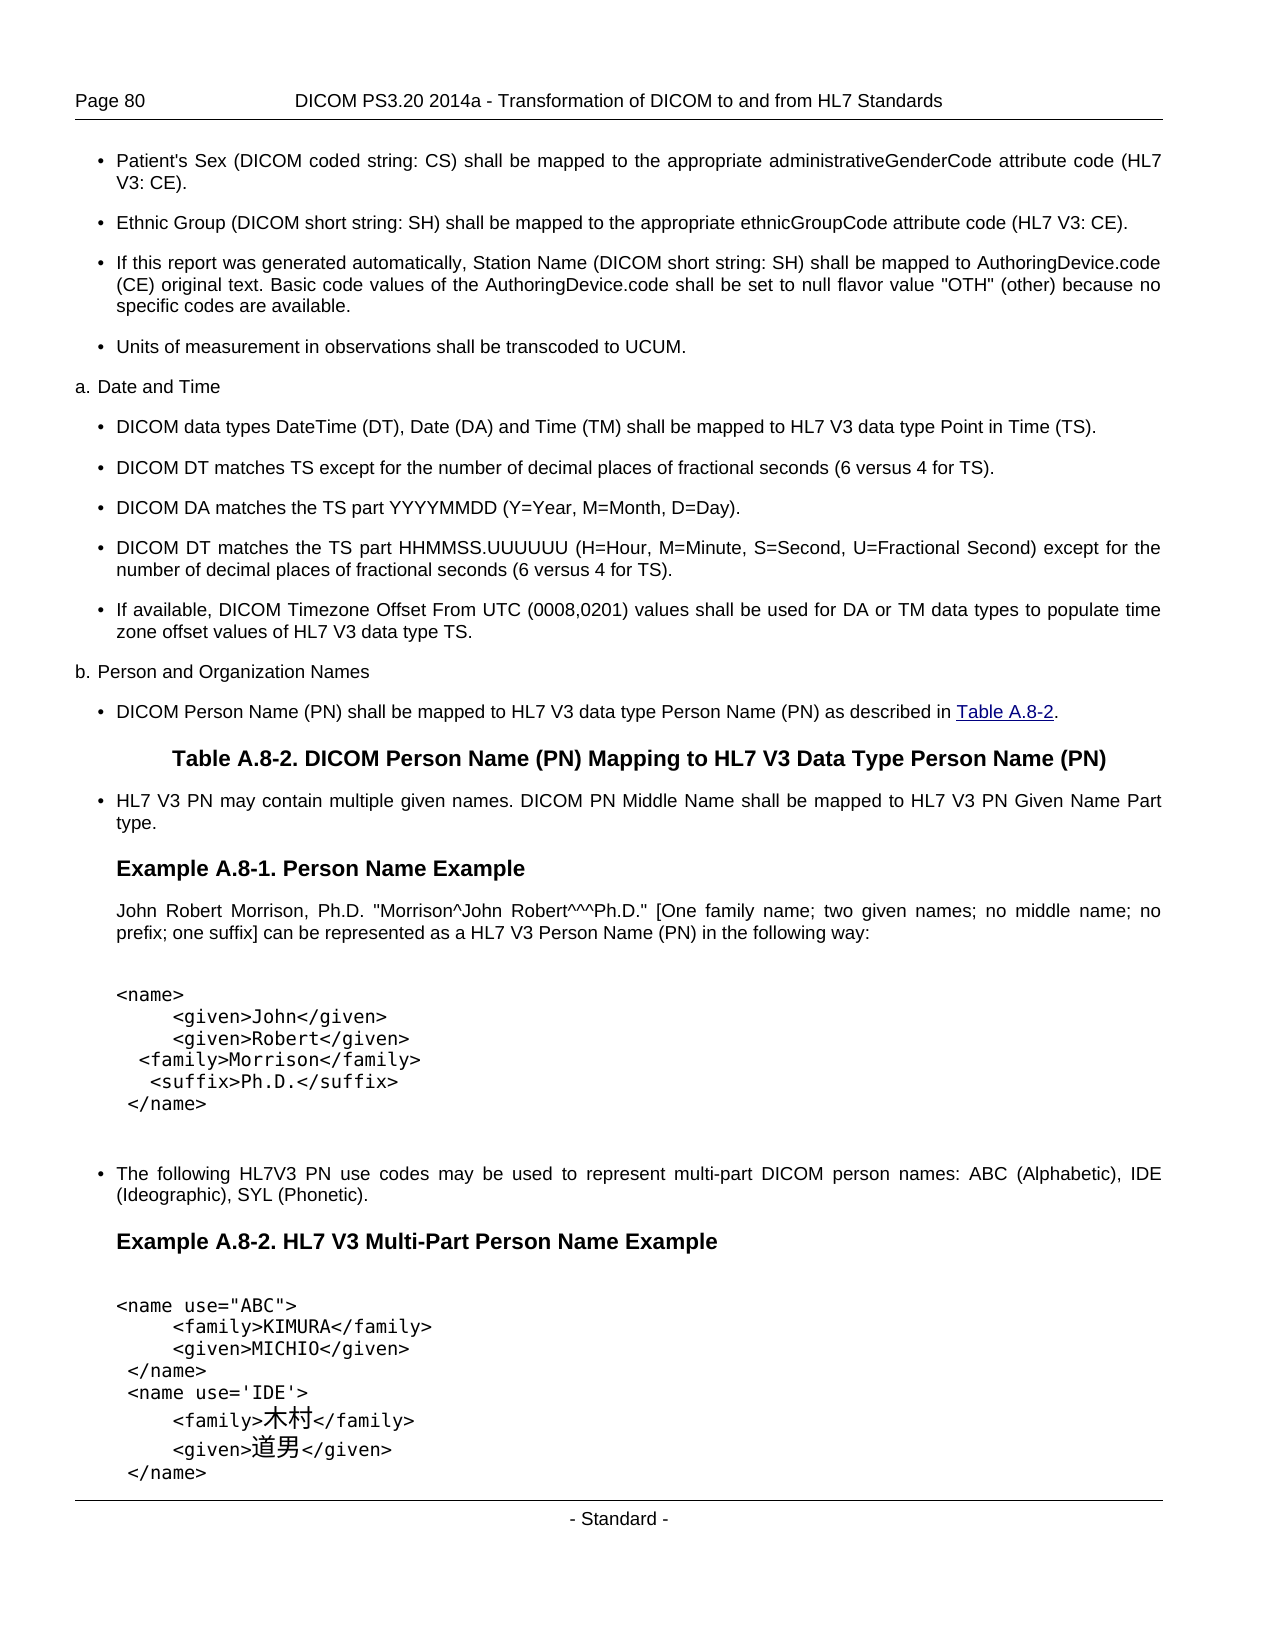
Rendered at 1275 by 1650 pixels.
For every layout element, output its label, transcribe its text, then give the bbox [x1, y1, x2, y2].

list <name use="ABC"> <family>KIMURA</family> <given>MICHIO</given> </name> <name use='IDE'> <family>木村</family> <given>道男</given> </name> [97, 1273, 1162, 1484]
list If this report was generated automatically, Station Name (DICOM short string: SH) shall be mapped to AuthoringDevice.code (CE) original text. Basic code values of the AuthoringDevice.code shall be set to null flavor value "OTH" (other) because no specific codes are available. [97, 252, 1162, 317]
list DICOM data types DateTime (DT), Date (DA) and Time (TM) shall be mapped to HL7 V3 data type Point in Time (TS). [97, 416, 1162, 438]
list Table A.8-2. DICOM Person Name (PN) Mapping to HL7 V3 Data Type Person Name (PN) [97, 745, 1162, 771]
list <name> <given>John</given> <given>Robert</given> <family>Morrison</family> <suffix>Ph.D.</suffix> </name> [97, 962, 1162, 1144]
list Person and Organization Names [75, 661, 1162, 682]
list DICOM DT matches TS except for the number of decimal places of fractional seconds (6 versus 4 for TS). [97, 457, 1162, 478]
list Date and Time [75, 376, 1162, 397]
list The following HL7V3 PN use codes may be used to represent multi-part DICOM person names: ABC (Alphabetic), IDE (Ideographic), SYL (Phonetic). [97, 1163, 1162, 1206]
list John Robert Morrison, Ph.D. "Morrison^John Robert^^^Ph.D." [One family name; two given names; no middle name; no prefix; one suffix] can be represented as a HL7 V3 Person Name (PN) in the following way: [97, 900, 1162, 943]
list Ethnic Group (DICOM short string: SH) shall be mapped to the appropriate ethnicGroupCode attribute code (HL7 V3: CE). [97, 212, 1162, 233]
list DICOM DA matches the TS part YYYYMMDD (Y=Year, M=Month, D=Day). [97, 497, 1162, 518]
list DICOM DT matches the TS part HHMMSS.UUUUUU (H=Hour, M=Minute, S=Second, U=Fractional Second) except for the number of decimal places of fractional seconds (6 versus 4 for TS). [97, 537, 1162, 580]
list Units of measurement in observations shall be transcoded to UCUM. [97, 336, 1162, 357]
list HL7 V3 PN may contain multiple given names. DICOM PN Middle Name shall be mapped to HL7 V3 PN Given Name Part type. [97, 790, 1162, 833]
list If available, DICOM Timezone Offset From UTC (0008,0201) values shall be used for DA or TM data types to populate time zone offset values of HL7 V3 data type TS. [97, 599, 1162, 642]
list Patient's Sex (DICOM coded string: CS) shall be mapped to the appropriate administrativeGenderCode attribute code (HL7 V3: CE). [97, 150, 1162, 193]
list Example A.8-2. HL7 V3 Multi-Part Person Name Example [97, 1228, 1162, 1254]
list Example A.8-1. Person Name Example [97, 856, 1162, 881]
list DICOM Person Name (PN) shall be mapped to HL7 V3 data type Person Name (PN) as described in Table A.8-2. [97, 701, 1162, 723]
